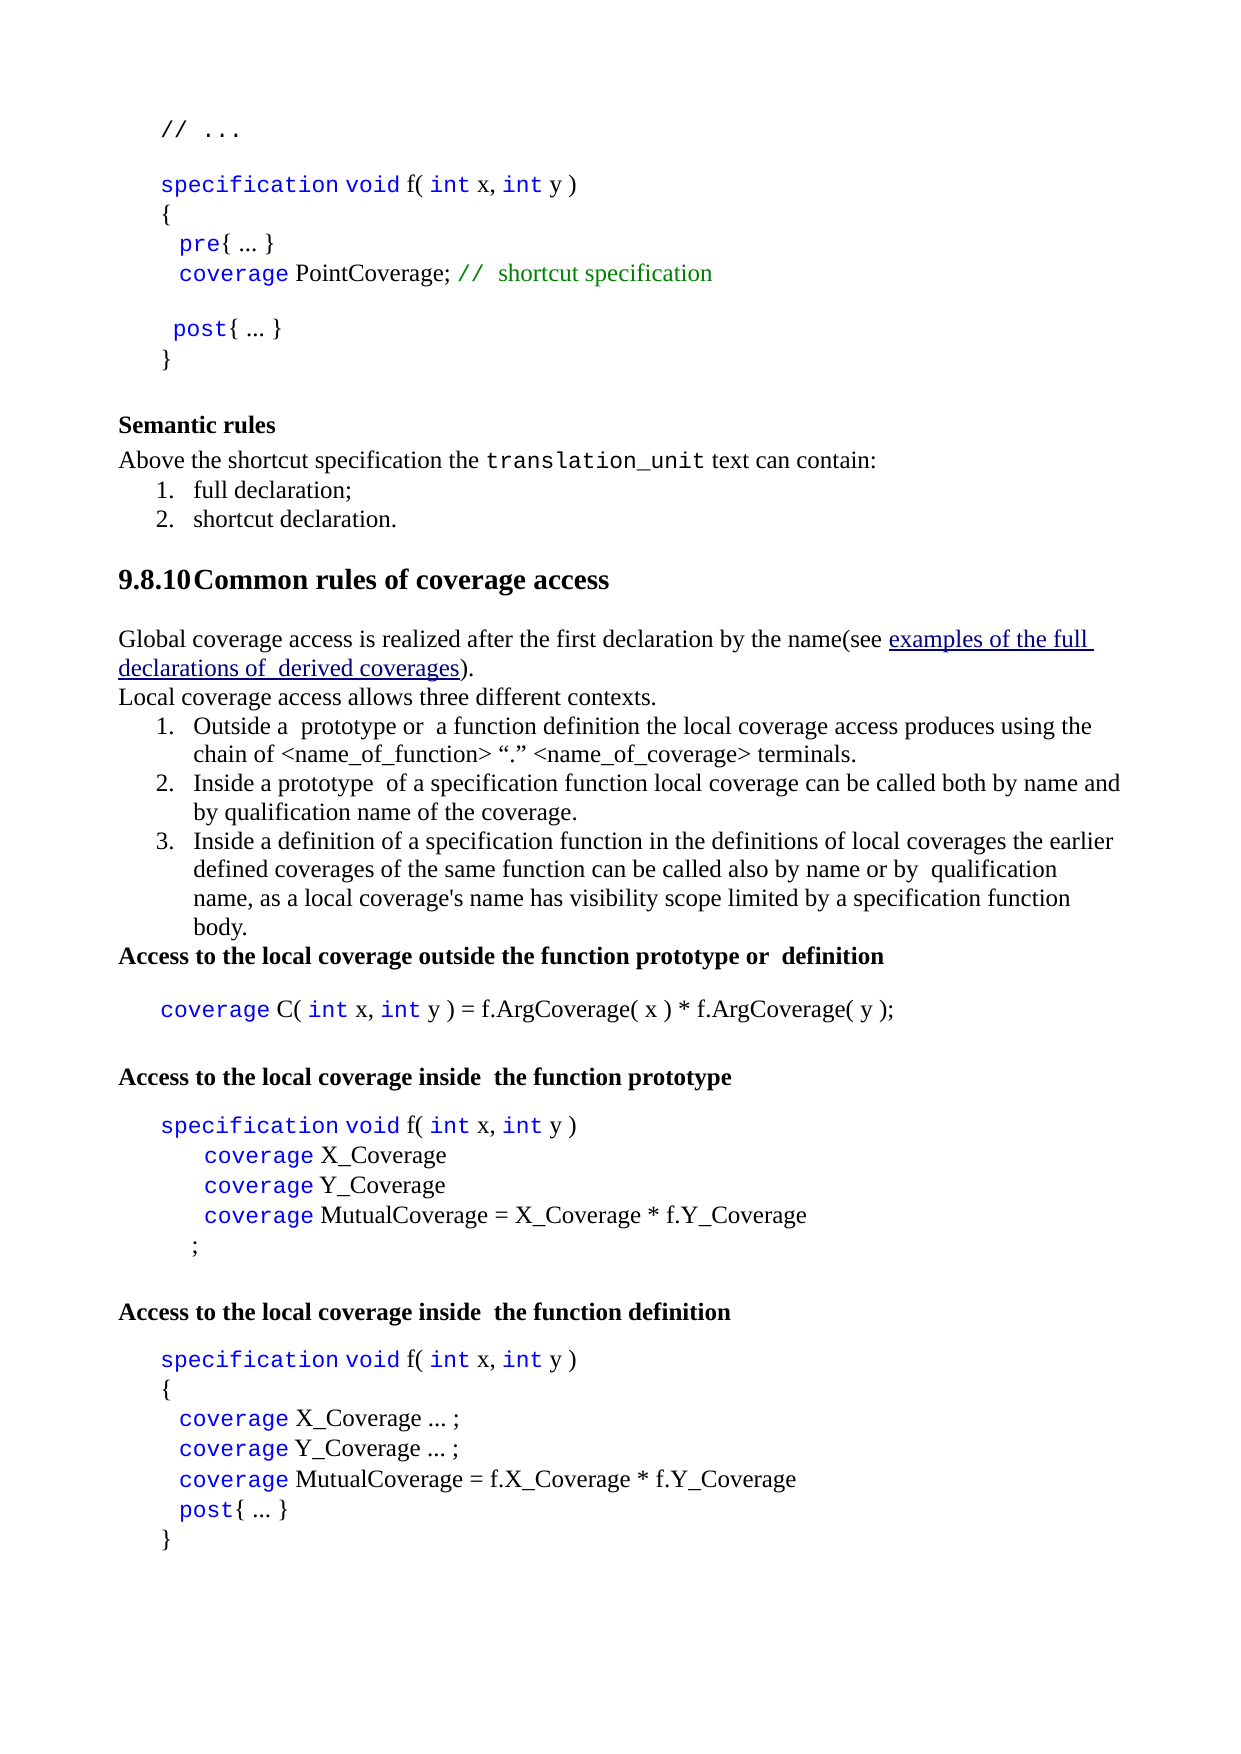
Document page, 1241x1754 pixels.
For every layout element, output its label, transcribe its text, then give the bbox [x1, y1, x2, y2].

text post{ ... } } [160, 313, 1122, 372]
list Inside a prototype of a specification function local coverage can be called both by name and by qualification name of the coverage. [156, 768, 1122, 826]
subtitle Common rules of coverage access [118, 562, 1122, 595]
text Local coverage access allows three different contexts. [118, 682, 1122, 711]
list Outside a prototype or a function definition the local coverage access produces using the chain of <name_of_function> “.” <name_of_coverage> terminals. [156, 711, 1122, 768]
list full declaration; [156, 475, 1122, 504]
text Above the shortcut specification the translation_unit text can contain: [118, 445, 1122, 475]
subtitle Access to the local coverage inside the function definition [118, 1297, 1122, 1326]
text specification void f( int x, int y ) coverage X_Coverage coverage Y_Coverage coverage MutualCoverage = X_Coverage * f.Y_Coverage ; [160, 1110, 1122, 1259]
text specification void f( int x, int y ) { pre{ ... } coverage PointCoverage; // shortcut specification [160, 169, 1122, 288]
text // ... [160, 118, 1122, 144]
text Global coverage access is realized after the first declaration by the name(see examples of the full declarations of derived coverages). [118, 624, 1122, 682]
text Access to the local coverage outside the function prototype or definition [118, 941, 1122, 969]
subtitle Semantic rules [118, 410, 1122, 439]
text coverage C( int x, int y ) = f.ArgCoverage( x ) * f.ArgCoverage( y ); [160, 994, 1122, 1025]
list shortcut declaration. [156, 504, 1122, 533]
subtitle Access to the local coverage inside the function prototype [118, 1062, 1122, 1091]
text specification void f( int x, int y ) { coverage X_Coverage ... ; coverage Y_Coverage ... ; coverage MutualCoverage = f.X_Coverage * f.Y_Coverage post{ ... } } [160, 1344, 1122, 1553]
list Inside a definition of a specification function in the definitions of local coverages the earlier defined coverages of the same function can be called also by name or by qualification name, as a local coverage's name has visibility scope limited by a specification function body. [156, 826, 1122, 941]
